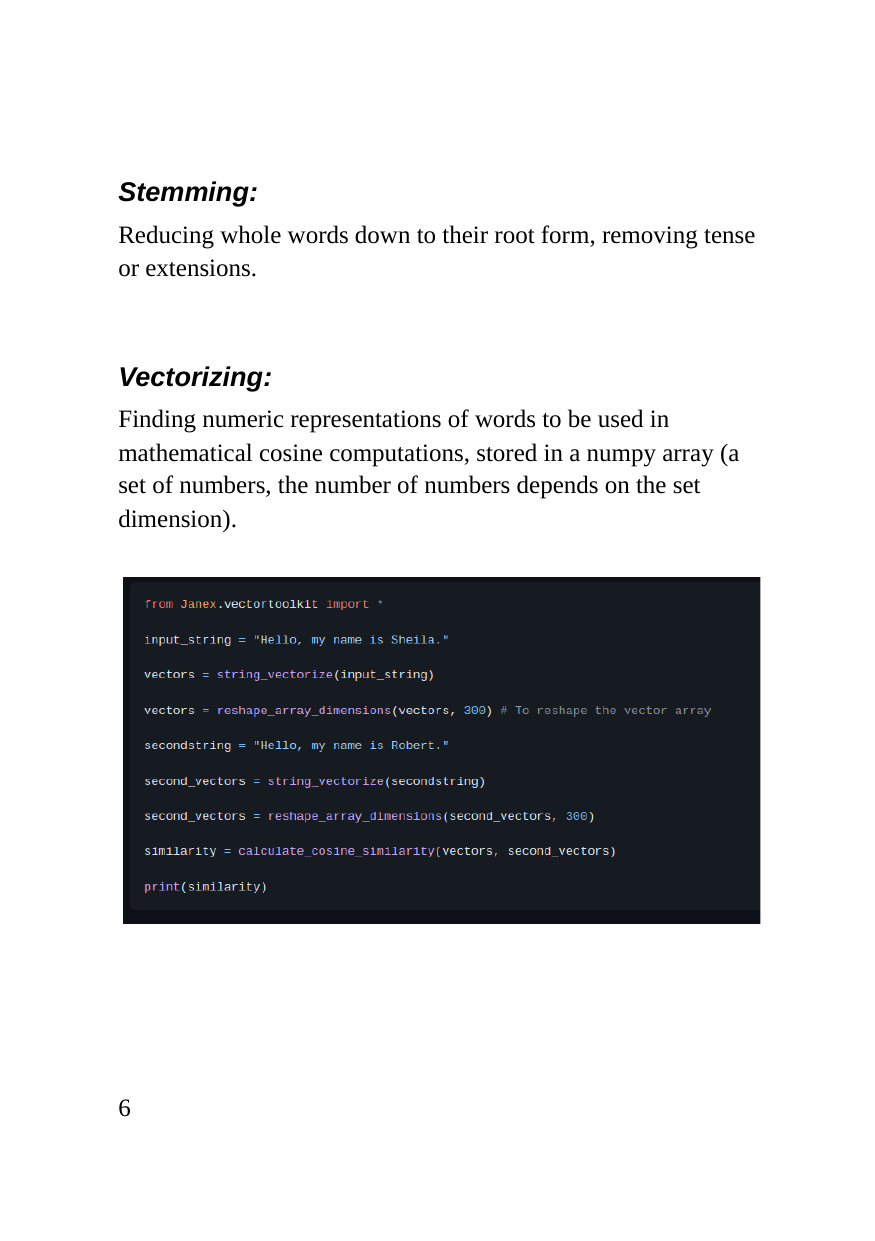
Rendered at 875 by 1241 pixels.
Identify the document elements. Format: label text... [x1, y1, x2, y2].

picture [123, 577, 761, 924]
text Finding numeric representations of words to be used in mathematical cosine computations, stored in a numpy array (a set of numbers, the number of numbers depends on the set dimension). [118, 404, 756, 532]
subtitle Vectorizing: [118, 361, 756, 392]
subtitle Stemming: [118, 176, 756, 208]
text Reducing whole words down to their root form, removing tense or extensions. [118, 220, 756, 282]
